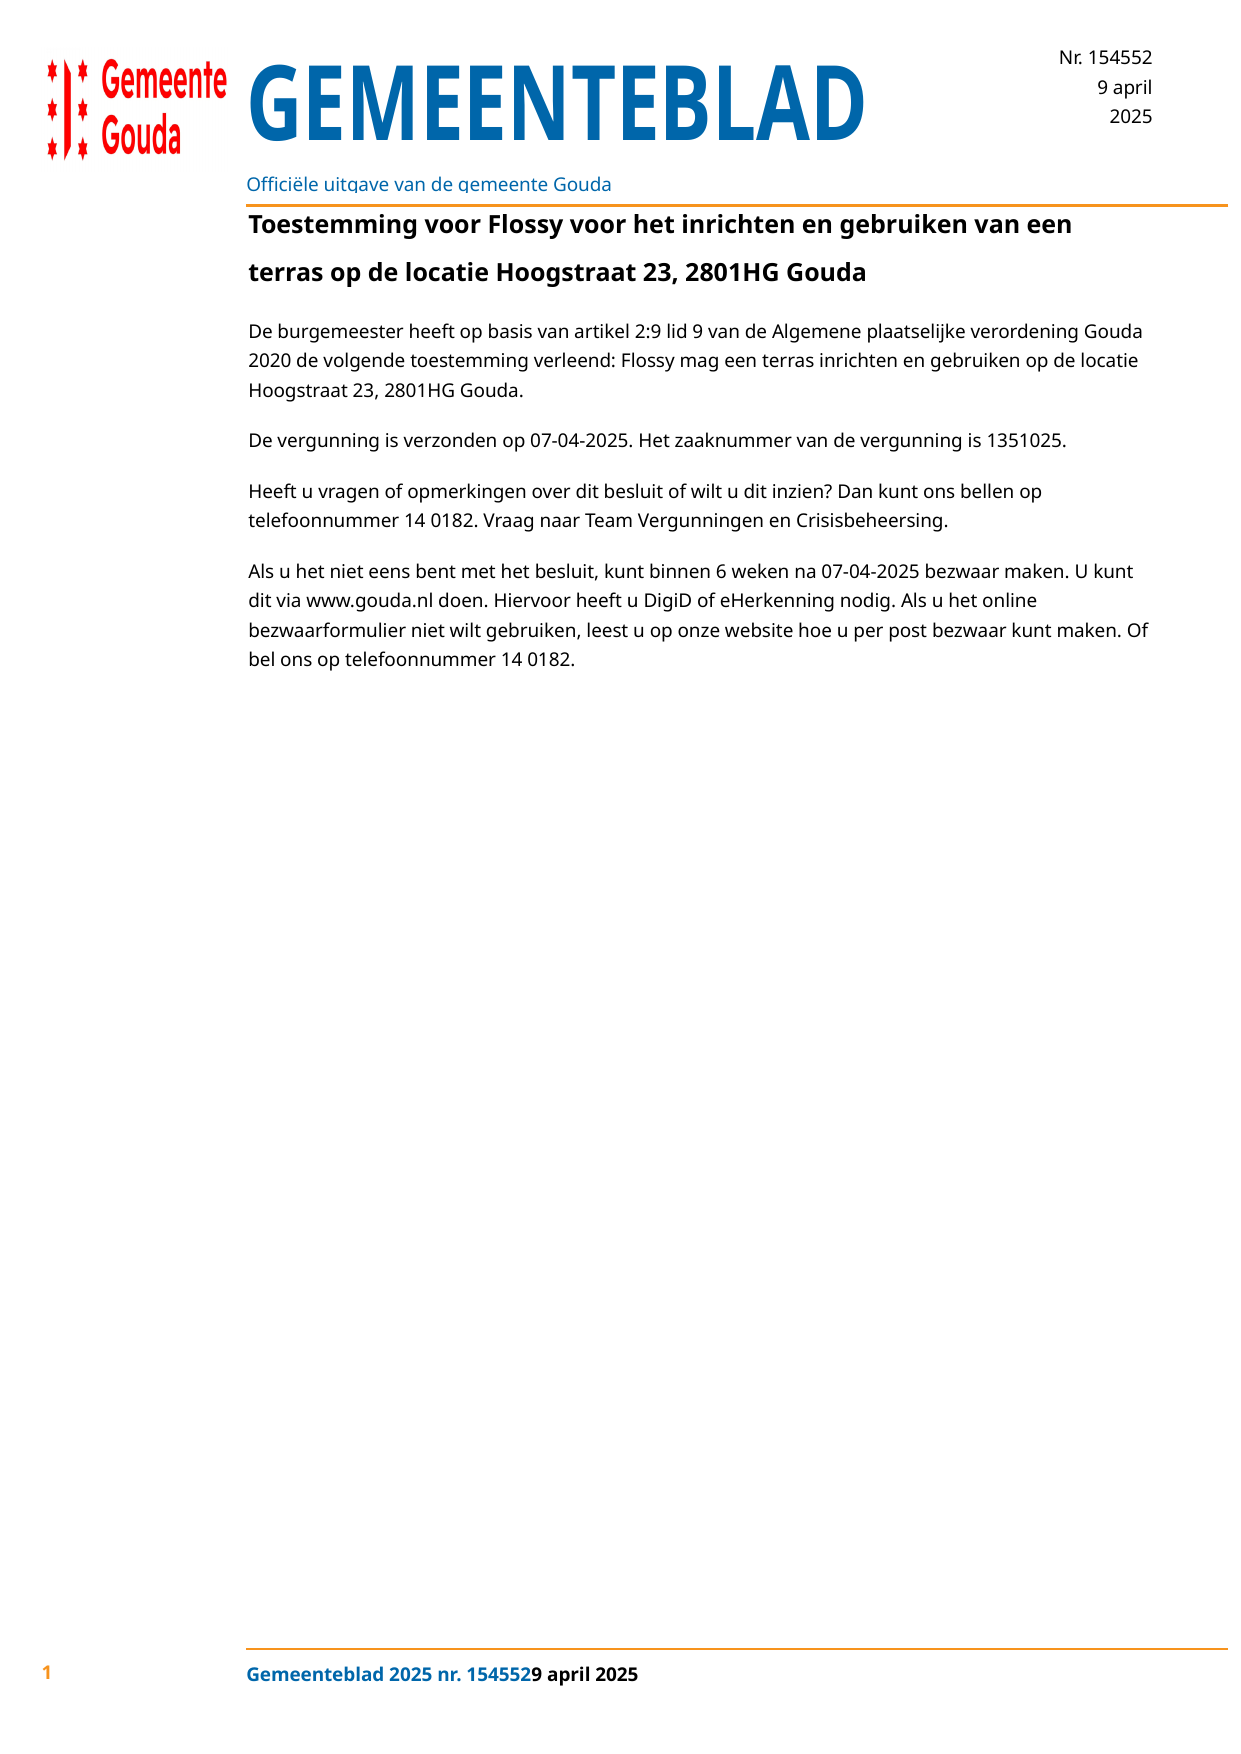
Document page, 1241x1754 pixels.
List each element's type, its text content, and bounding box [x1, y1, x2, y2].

text Toestemming voor Flossy voor het inrichten en gebruiken van een terras op de locatie Hoogstraat 23, 2801HG Gouda [248, 207, 1152, 288]
text Heeft u vragen of opmerkingen over dit besluit of wilt u dit inzien? Dan kunt ons bellen op telefoonnummer 14 0182. Vraag naar Team Vergunningen en Crisisbeheersing. [248, 478, 1152, 533]
text De burgemeester heeft op basis van artikel 2:9 lid 9 van de Algemene plaatselijke verordening Gouda 2020 de volgende toestemming verleend: Flossy mag een terras inrichten en gebruiken op de locatie Hoogstraat 23, 2801HG Gouda. [248, 318, 1152, 403]
text De vergunning is verzonden op 07-04-2025. Het zaaknummer van de vergunning is 1351025. [248, 427, 1152, 453]
text Als u het niet eens bent met het besluit, kunt binnen 6 weken na 07-04-2025 bezwaar maken. U kunt dit via www.gouda.nl doen. Hiervoor heeft u DigiD of eHerkenning nodig. Als u het online bezwaarformulier niet wilt gebruiken, leest u op onze website hoe u per post bezwaar kunt maken. Of bel ons op telefoonnummer 14 0182. [248, 558, 1152, 672]
picture [41, 47, 231, 172]
